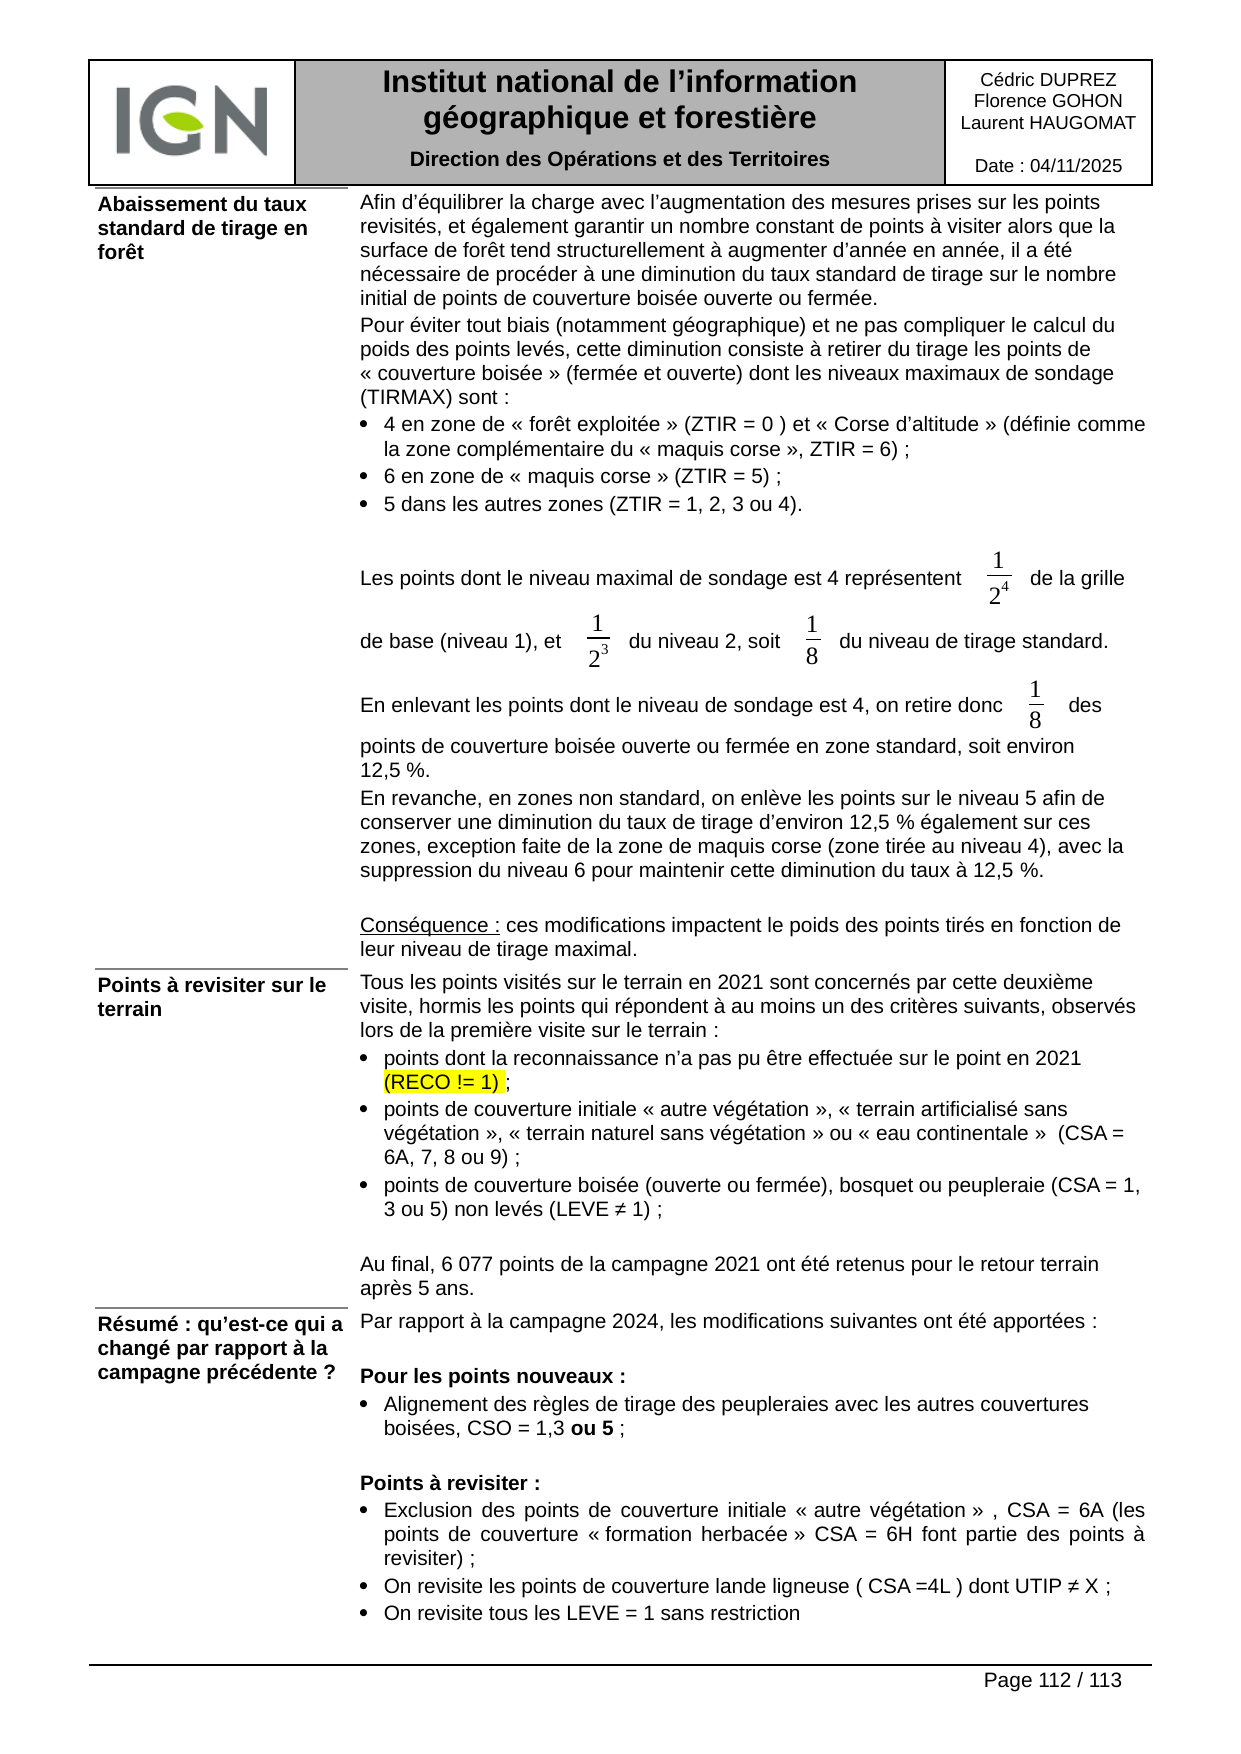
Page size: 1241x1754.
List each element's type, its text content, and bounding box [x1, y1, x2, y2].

table_cell Tous les points visités sur le terrain en 2021 sont concernés par cette deuxième visite, hormis les points qui répondent à au moins un des critères suivants, observés lors de la première visite sur le terrain : points dont la reconnaissance n’a pas pu être effectuée sur le point en 2021 (RECO != 1) ; points de couverture initiale « autre végétation », « terrain artificialisé sans végétation », « terrain naturel sans végétation » ou « eau continentale » (CSA = 6A, 7, 8 ou 9) ; points de couverture boisée (ouverte ou fermée), bosquet ou peupleraie (CSA = 1, 3 ou 5) non levés (LEVE ≠ 1) ; Au final, 6 077 points de la campagne 2021 ont été retenus pour le retour terrain après 5 ans. [354, 967, 1152, 1306]
table_cell Par rapport à la campagne 2024, les modifications suivantes ont été apportées : Pour les points nouveaux : Alignement des règles de tirage des peupleraies avec les autres couvertures boisées, CSO = 1,3 ou 5 ; Points à revisiter : Exclusion des points de couverture initiale « autre végétation » , CSA = 6A (les points de couverture « formation herbacée » CSA = 6H font partie des points à revisiter) ; On revisite les points de couverture lande ligneuse ( CSA =4L ) dont UTIP ≠ X ; On revisite tous les LEVE = 1 sans restriction [354, 1306, 1152, 1659]
table_cell Abaissement du taux standard de tirage en forêt [89, 186, 354, 967]
table_cell Afin d’équilibrer la charge avec l’augmentation des mesures prises sur les points revisités, et également garantir un nombre constant de points à visiter alors que la surface de forêt tend structurellement à augmenter d’année en année, il a été nécessaire de procéder à une diminution du taux standard de tirage sur le nombre initial de points de couverture boisée ouverte ou fermée. Pour éviter tout biais (notamment géographique) et ne pas compliquer le calcul du poids des points levés, cette diminution consiste à retirer du tirage les points de « couverture boisée » (fermée et ouverte) dont les niveaux maximaux de sondage (TIRMAX) sont : 4 en zone de « forêt exploitée » (ZTIR = 0 ) et « Corse d’altitude » (définie comme la zone complémentaire du « maquis corse », ZTIR = 6) ; 6 en zone de « maquis corse » (ZTIR = 5) ; 5 dans les autres zones (ZTIR = 1, 2, 3 ou 4). Les points dont le niveau maximal de sondage est 4 représentent de la grille de base (niveau 1), et du niveau 2, soit du niveau de tirage standard. En enlevant les points dont le niveau de sondage est 4, on retire donc des points de couverture boisée ouverte ou fermée en zone standard, soit environ 12,5 %. En revanche, en zones non standard, on enlève les points sur le niveau 5 afin de conserver une diminution du taux de tirage d’environ 12,5 % également sur ces zones, exception faite de la zone de maquis corse (zone tirée au niveau 4), avec la suppression du niveau 6 pour maintenir cette diminution du taux à 12,5 %. Conséquence : ces modifications impactent le poids des points tirés en fonction de leur niveau de tirage maximal. [354, 186, 1152, 967]
table_cell Points à revisiter sur le terrain [89, 967, 354, 1306]
picture [91, 62, 293, 180]
table_cell Résumé : qu’est-ce qui a changé par rapport à la campagne précédente ? [89, 1306, 354, 1659]
